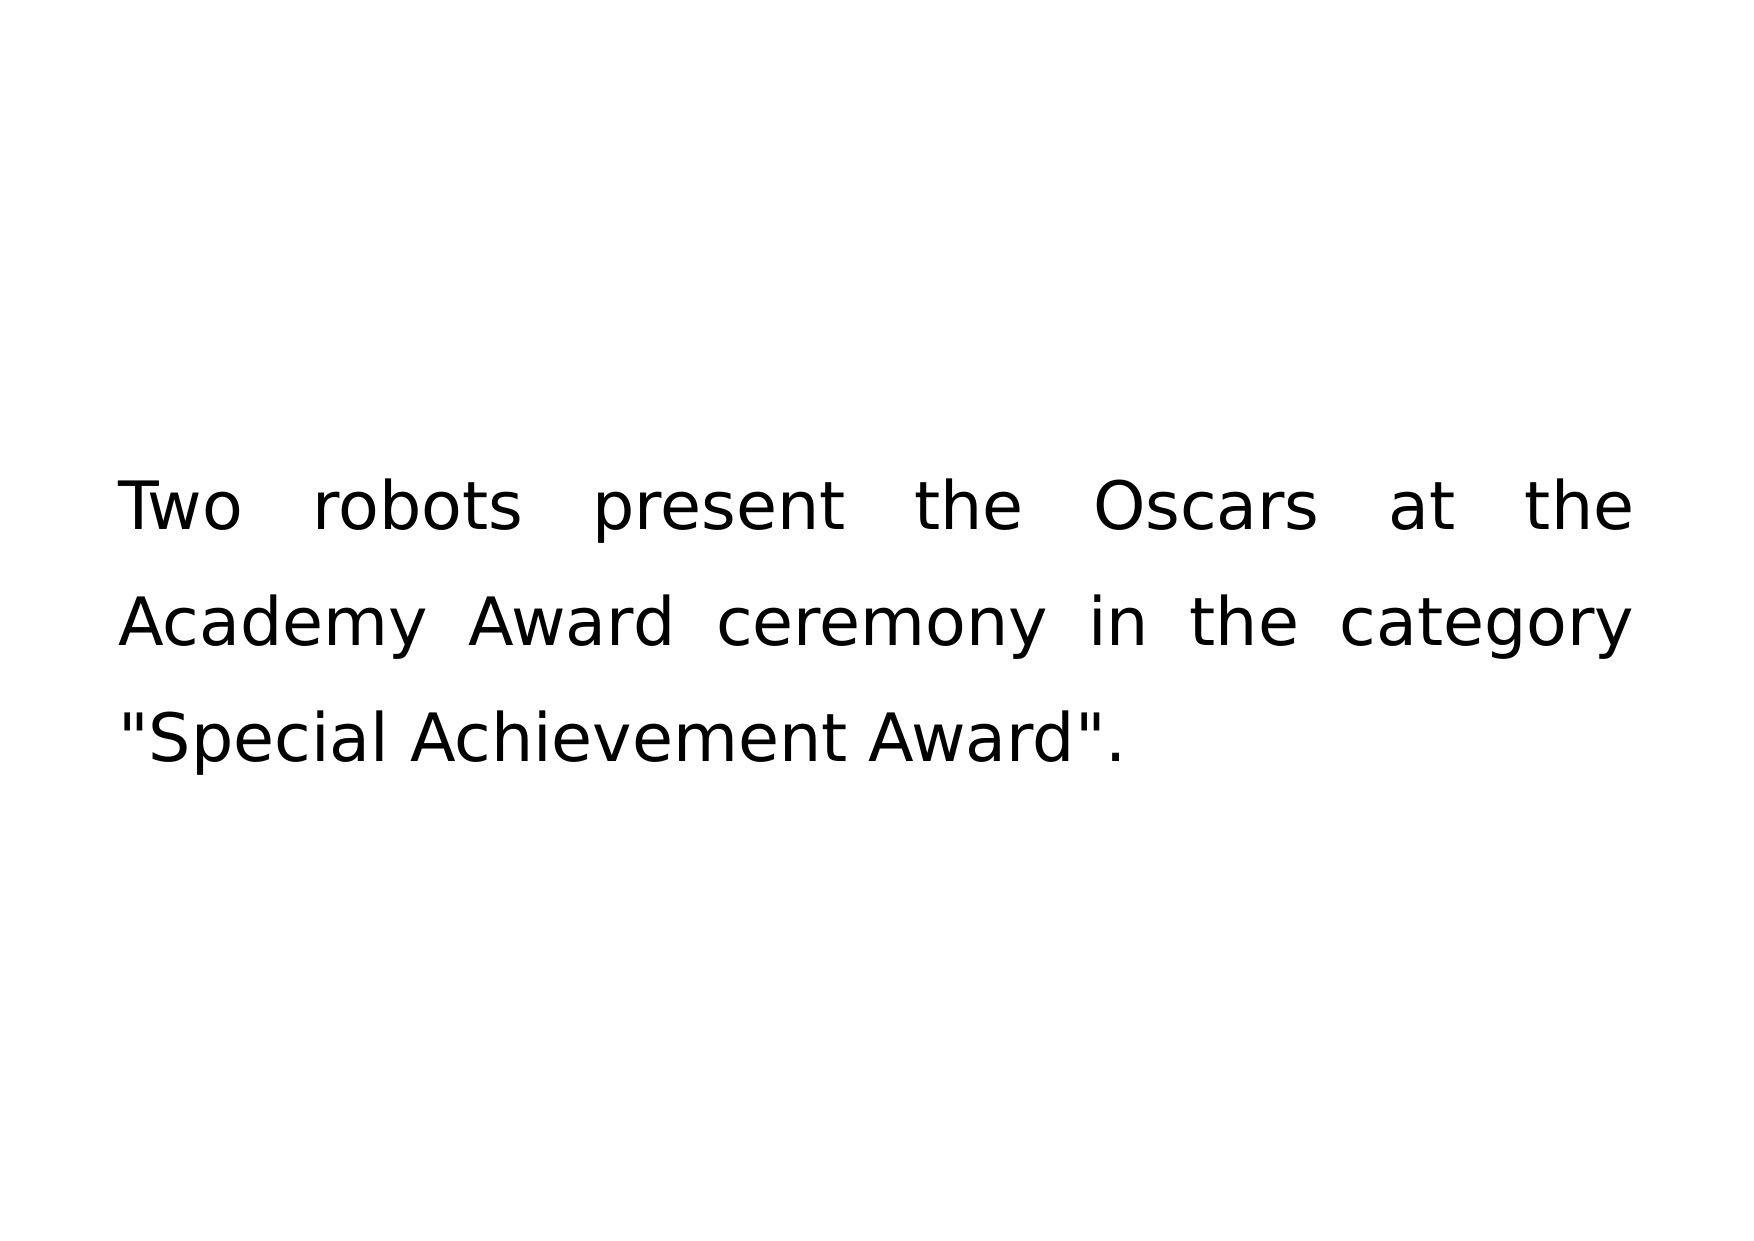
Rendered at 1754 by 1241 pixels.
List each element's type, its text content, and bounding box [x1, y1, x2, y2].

text Two robots present the Oscars at the Academy Award ceremony in the category "Special Achievement Award". [118, 467, 1636, 777]
